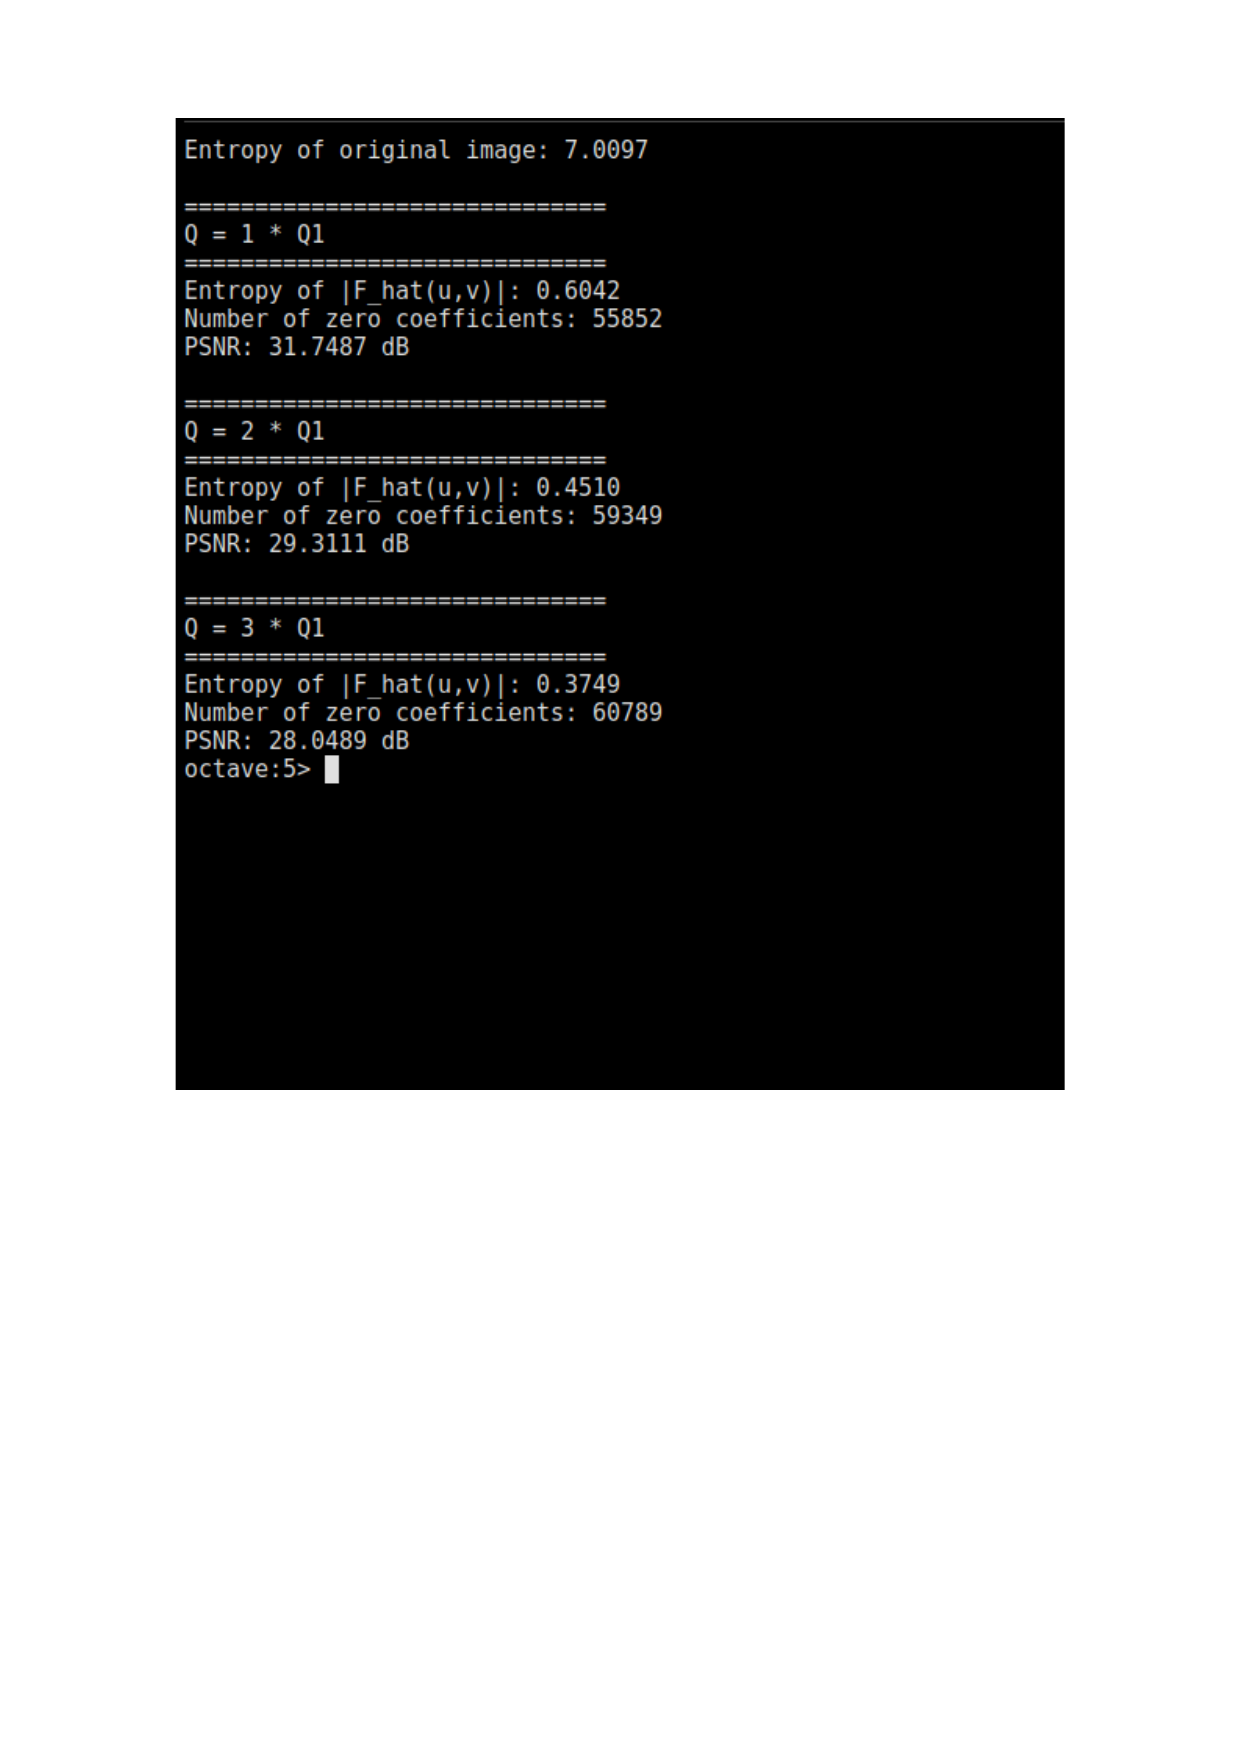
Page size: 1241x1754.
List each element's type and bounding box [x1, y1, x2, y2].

picture [175, 118, 1065, 1090]
